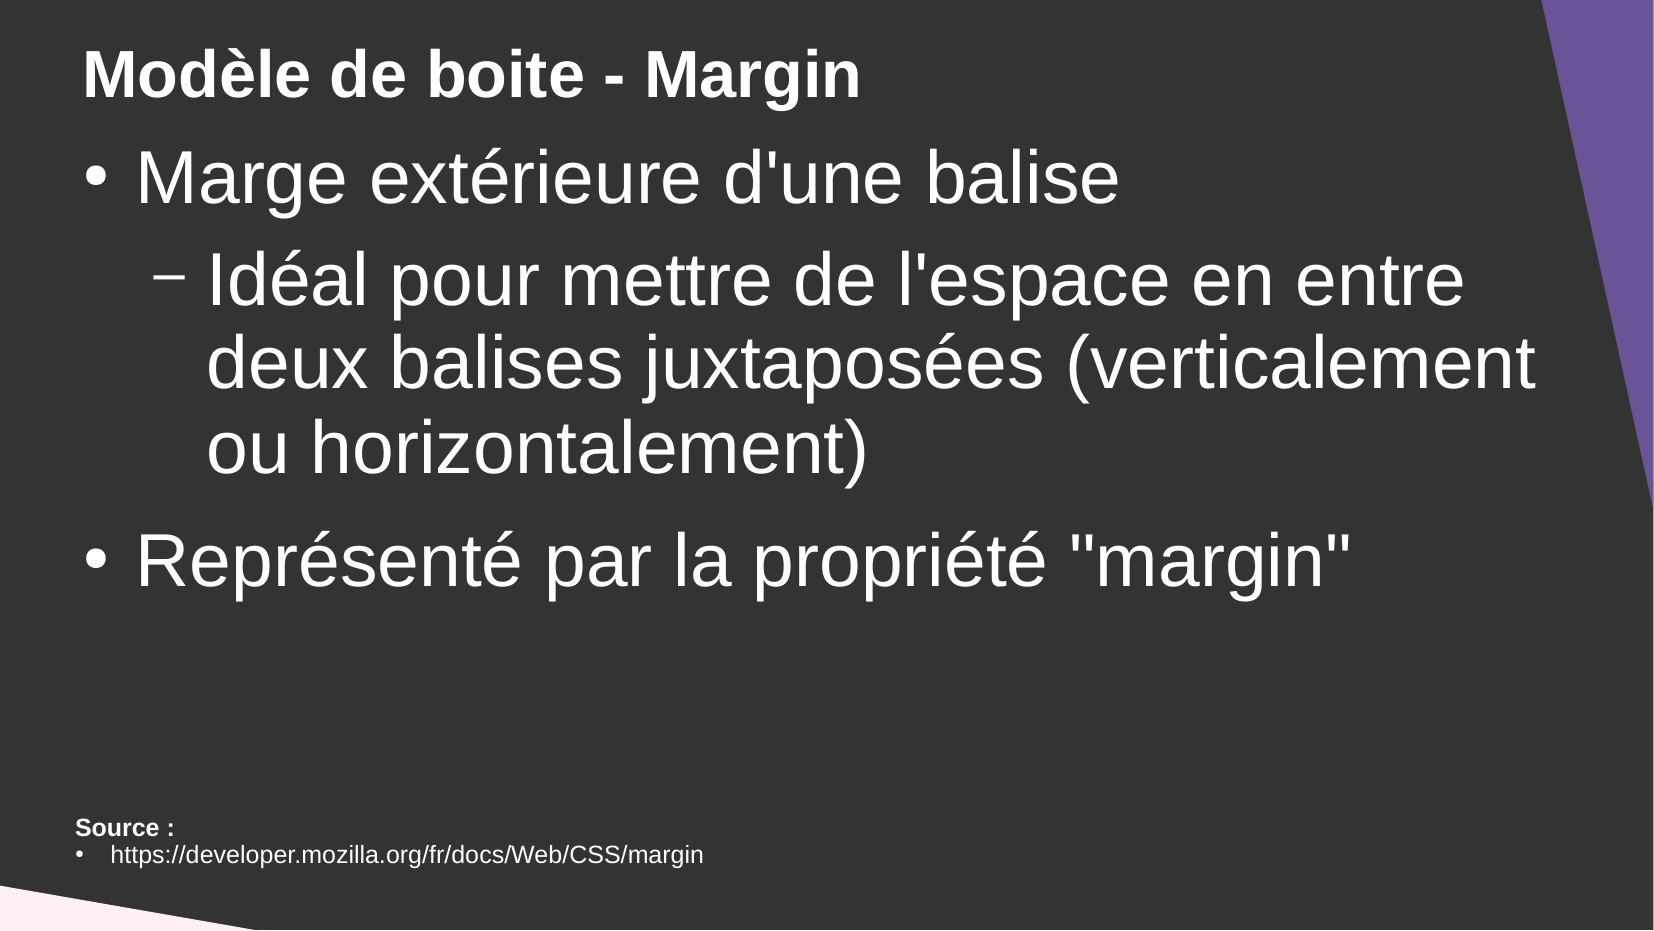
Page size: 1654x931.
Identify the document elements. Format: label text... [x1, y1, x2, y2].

title Modèle de boite - Margin [82, 37, 1571, 112]
list Marge extérieure d'une balise Idéal pour mettre de l'espace en entre deux balises juxtaposées (verticalement ou horizontalement) Représenté par la propriété "margin" [64, 135, 1604, 833]
text_box [0, 885, 261, 931]
text_box [1541, 0, 1654, 513]
text_box Source : https://developer.mozilla.org/fr/docs/Web/CSS/margin [60, 805, 1546, 913]
